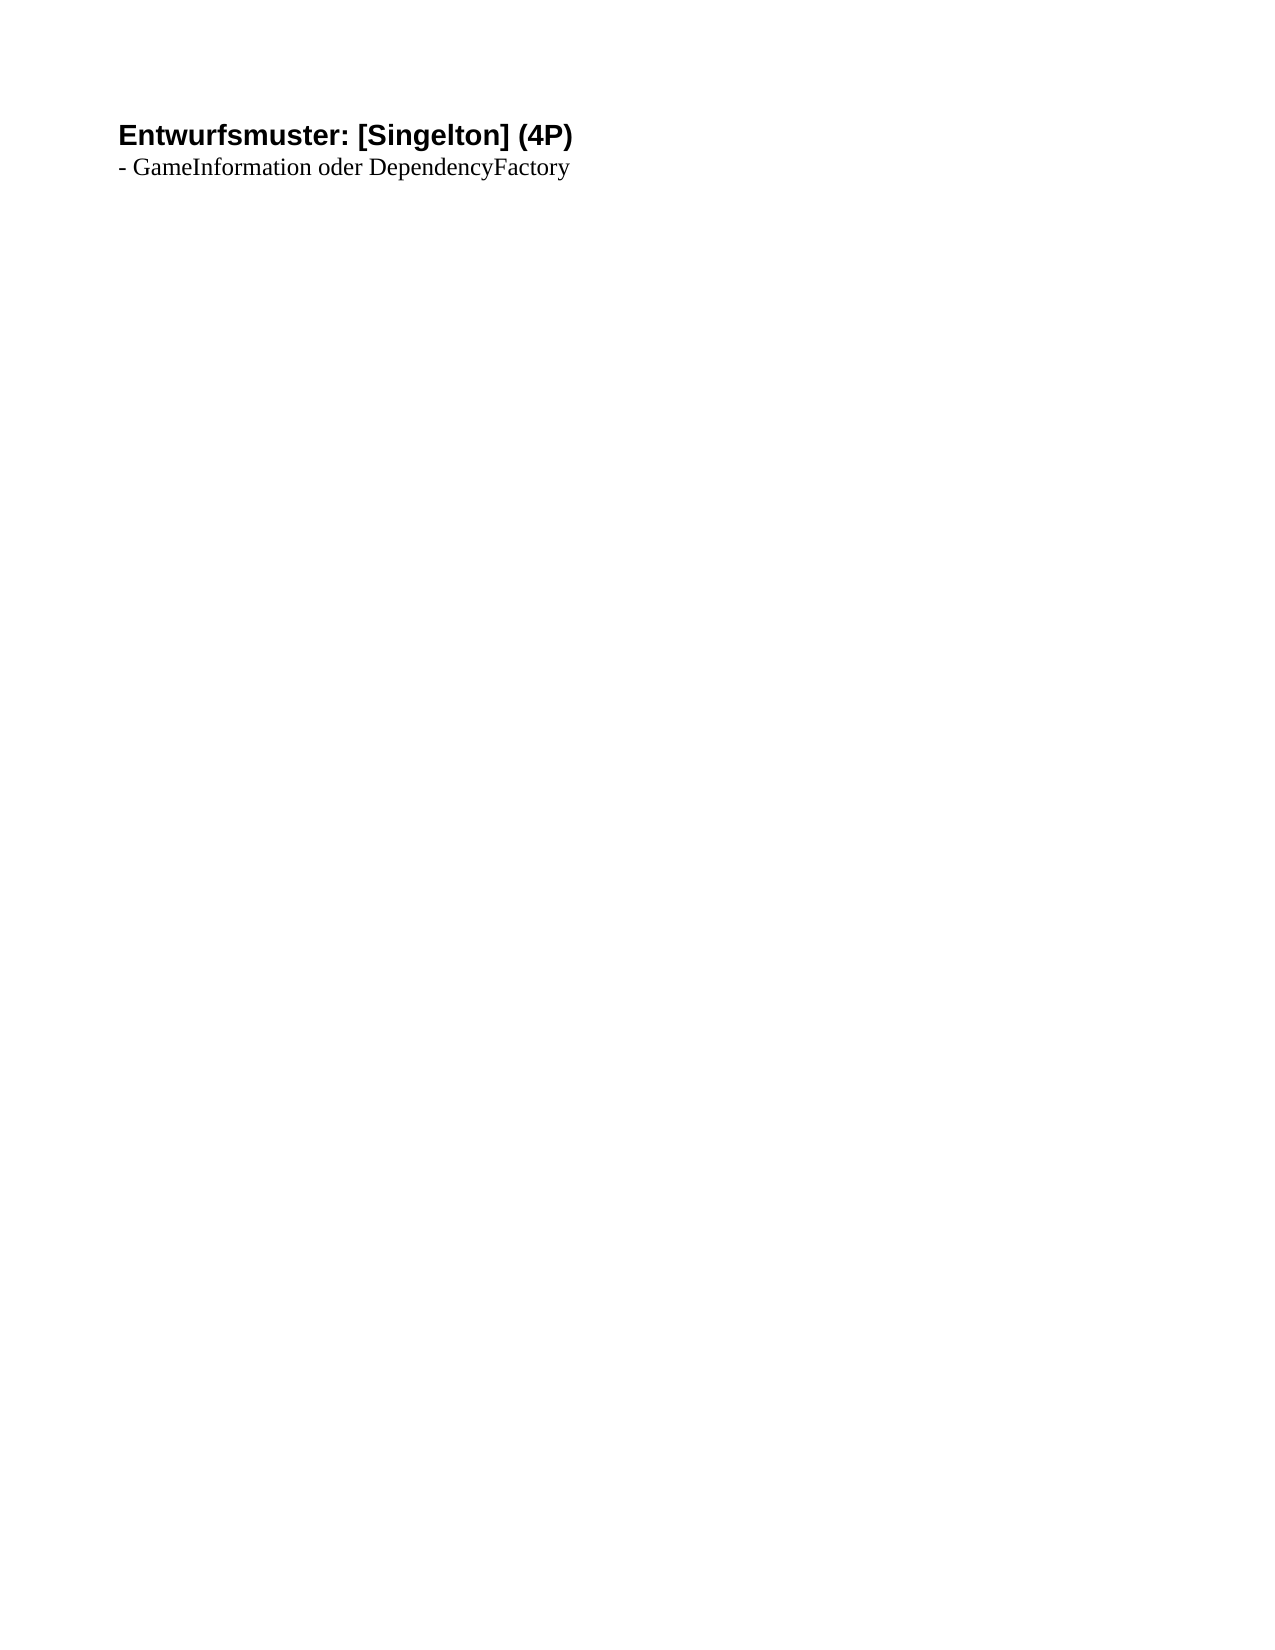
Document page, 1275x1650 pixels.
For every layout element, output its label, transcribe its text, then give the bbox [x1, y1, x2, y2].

text - GameInformation oder DependencyFactory [118, 152, 1157, 180]
subtitle Entwurfsmuster: [Singelton] (4P) [118, 118, 1157, 152]
